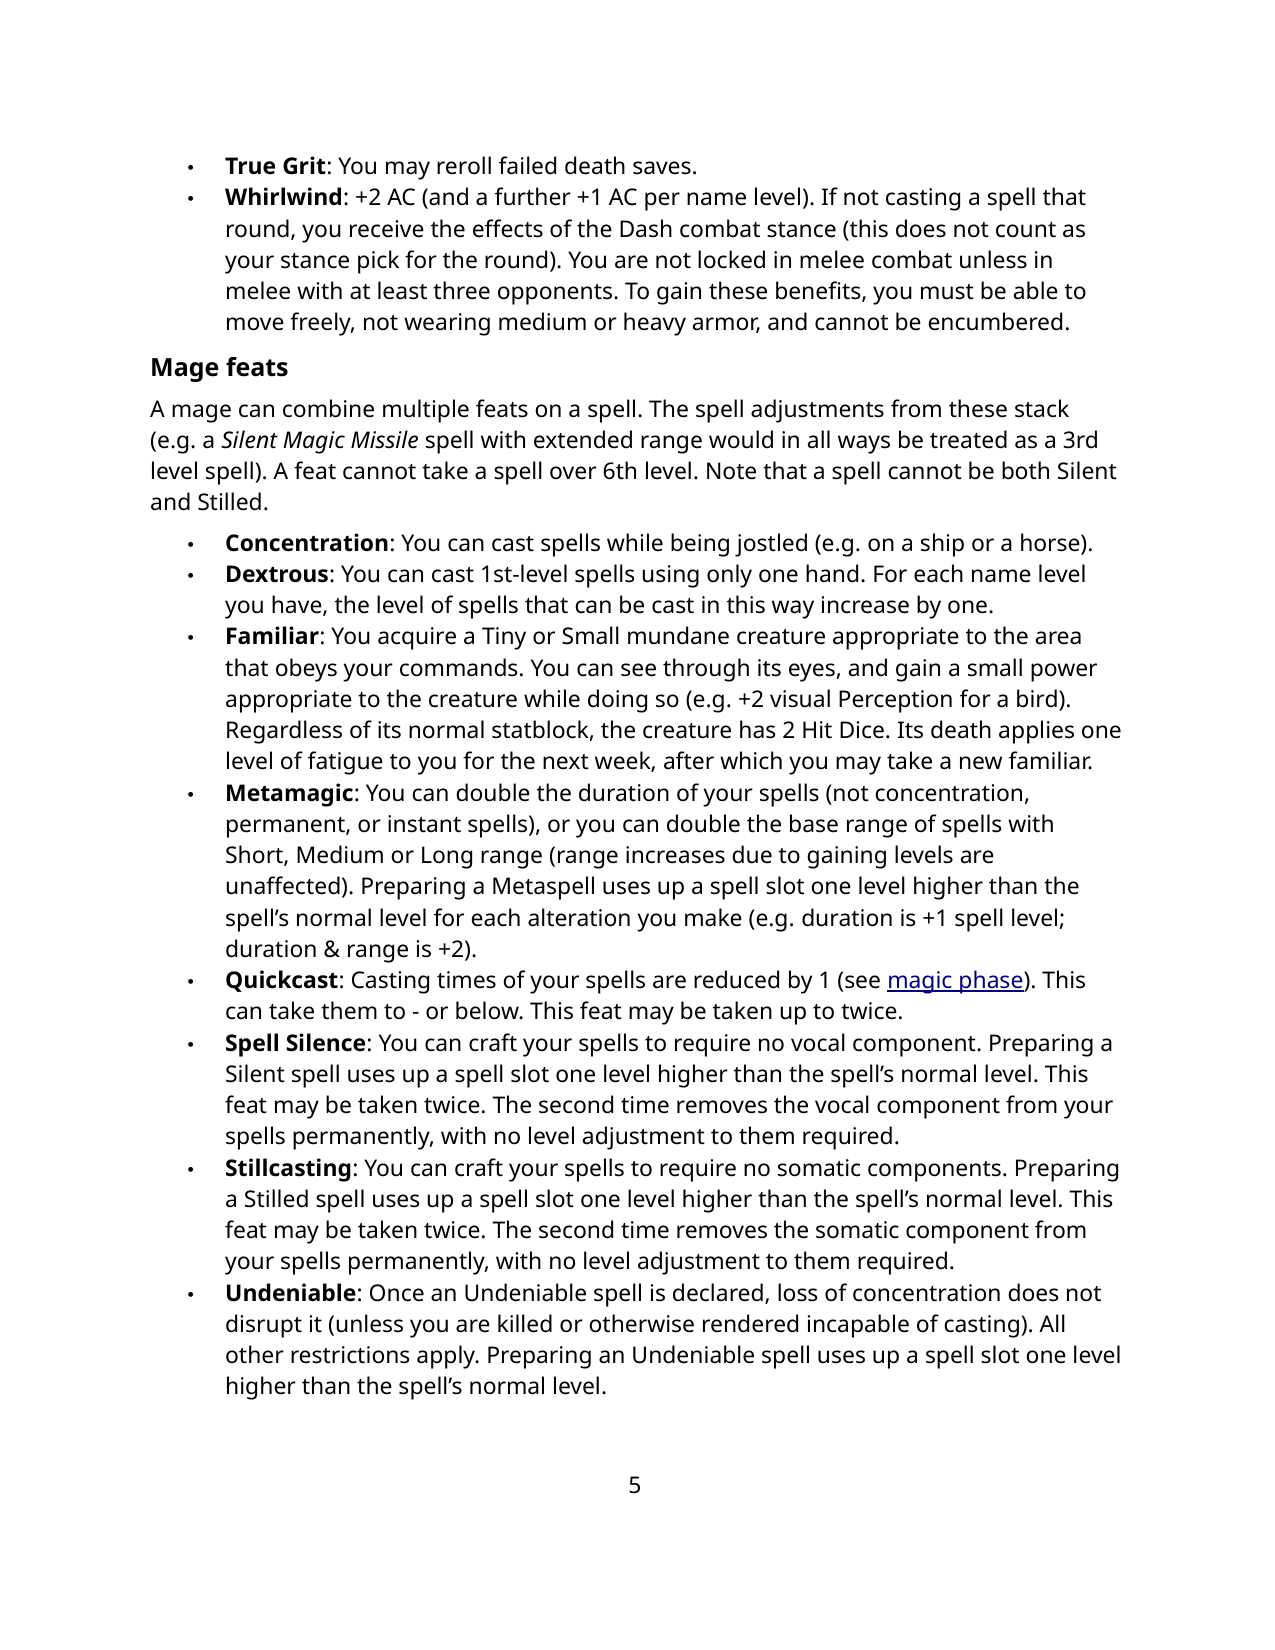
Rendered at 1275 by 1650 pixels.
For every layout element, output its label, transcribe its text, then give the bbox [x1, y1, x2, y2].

list Undeniable: Once an Undeniable spell is declared, loss of concentration does not disrupt it (unless you are killed or otherwise rendered incapable of casting). All other restrictions apply. Preparing an Undeniable spell uses up a spell slot one level higher than the spell’s normal level. [187, 1276, 1125, 1401]
list True Grit: You may reroll failed death saves. [187, 150, 1125, 181]
list Familiar: You acquire a Tiny or Small mundane creature appropriate to the area that obeys your commands. You can see through its eyes, and gain a small power appropriate to the creature while doing so (e.g. +2 visual Perception for a bird). Regardless of its normal statblock, the creature has 2 Hit Dice. Its death applies one level of fatigue to you for the next week, after which you may take a new familiar. [187, 620, 1125, 776]
text A mage can combine multiple feats on a spell. The spell adjustments from these stack (e.g. a Silent Magic Missile spell with extended range would in all ways be treated as a 3rd level spell). A feat cannot take a spell over 6th level. Note that a spell cannot be both Silent and Stilled. [150, 392, 1125, 517]
list Dextrous: You can cast 1st-level spells using only one hand. For each name level you have, the level of spells that can be cast in this way increase by one. [187, 558, 1125, 620]
list Stillcasting: You can craft your spells to require no somatic components. Preparing a Stilled spell uses up a spell slot one level higher than the spell’s normal level. This feat may be taken twice. The second time removes the somatic component from your spells permanently, with no level adjustment to them required. [187, 1151, 1125, 1276]
list Spell Silence: You can craft your spells to require no vocal component. Preparing a Silent spell uses up a spell slot one level higher than the spell’s normal level. This feat may be taken twice. The second time removes the vocal component from your spells permanently, with no level adjustment to them required. [187, 1026, 1125, 1151]
list Metamagic: You can double the duration of your spells (not concentration, permanent, or instant spells), or you can double the base range of spells with Short, Medium or Long range (range increases due to gaining levels are unaffected). Preparing a Metaspell uses up a spell slot one level higher than the spell’s normal level for each alteration you make (e.g. duration is +1 spell level; duration & range is +2). [187, 776, 1125, 964]
list Whirlwind: +2 AC (and a further +1 AC per name level). If not casting a spell that round, you receive the effects of the Dash combat stance (this does not count as your stance pick for the round). You are not locked in melee combat unless in melee with at least three opponents. To gain these benefits, you must be able to move freely, not wearing medium or heavy armor, and cannot be encumbered. [187, 181, 1125, 337]
subtitle Mage feats [150, 349, 1125, 383]
list Concentration: You can cast spells while being jostled (e.g. on a ship or a horse). [187, 526, 1125, 558]
list Quickcast: Casting times of your spells are reduced by 1 (see magic phase). This can take them to - or below. This feat may be taken up to twice. [187, 964, 1125, 1026]
